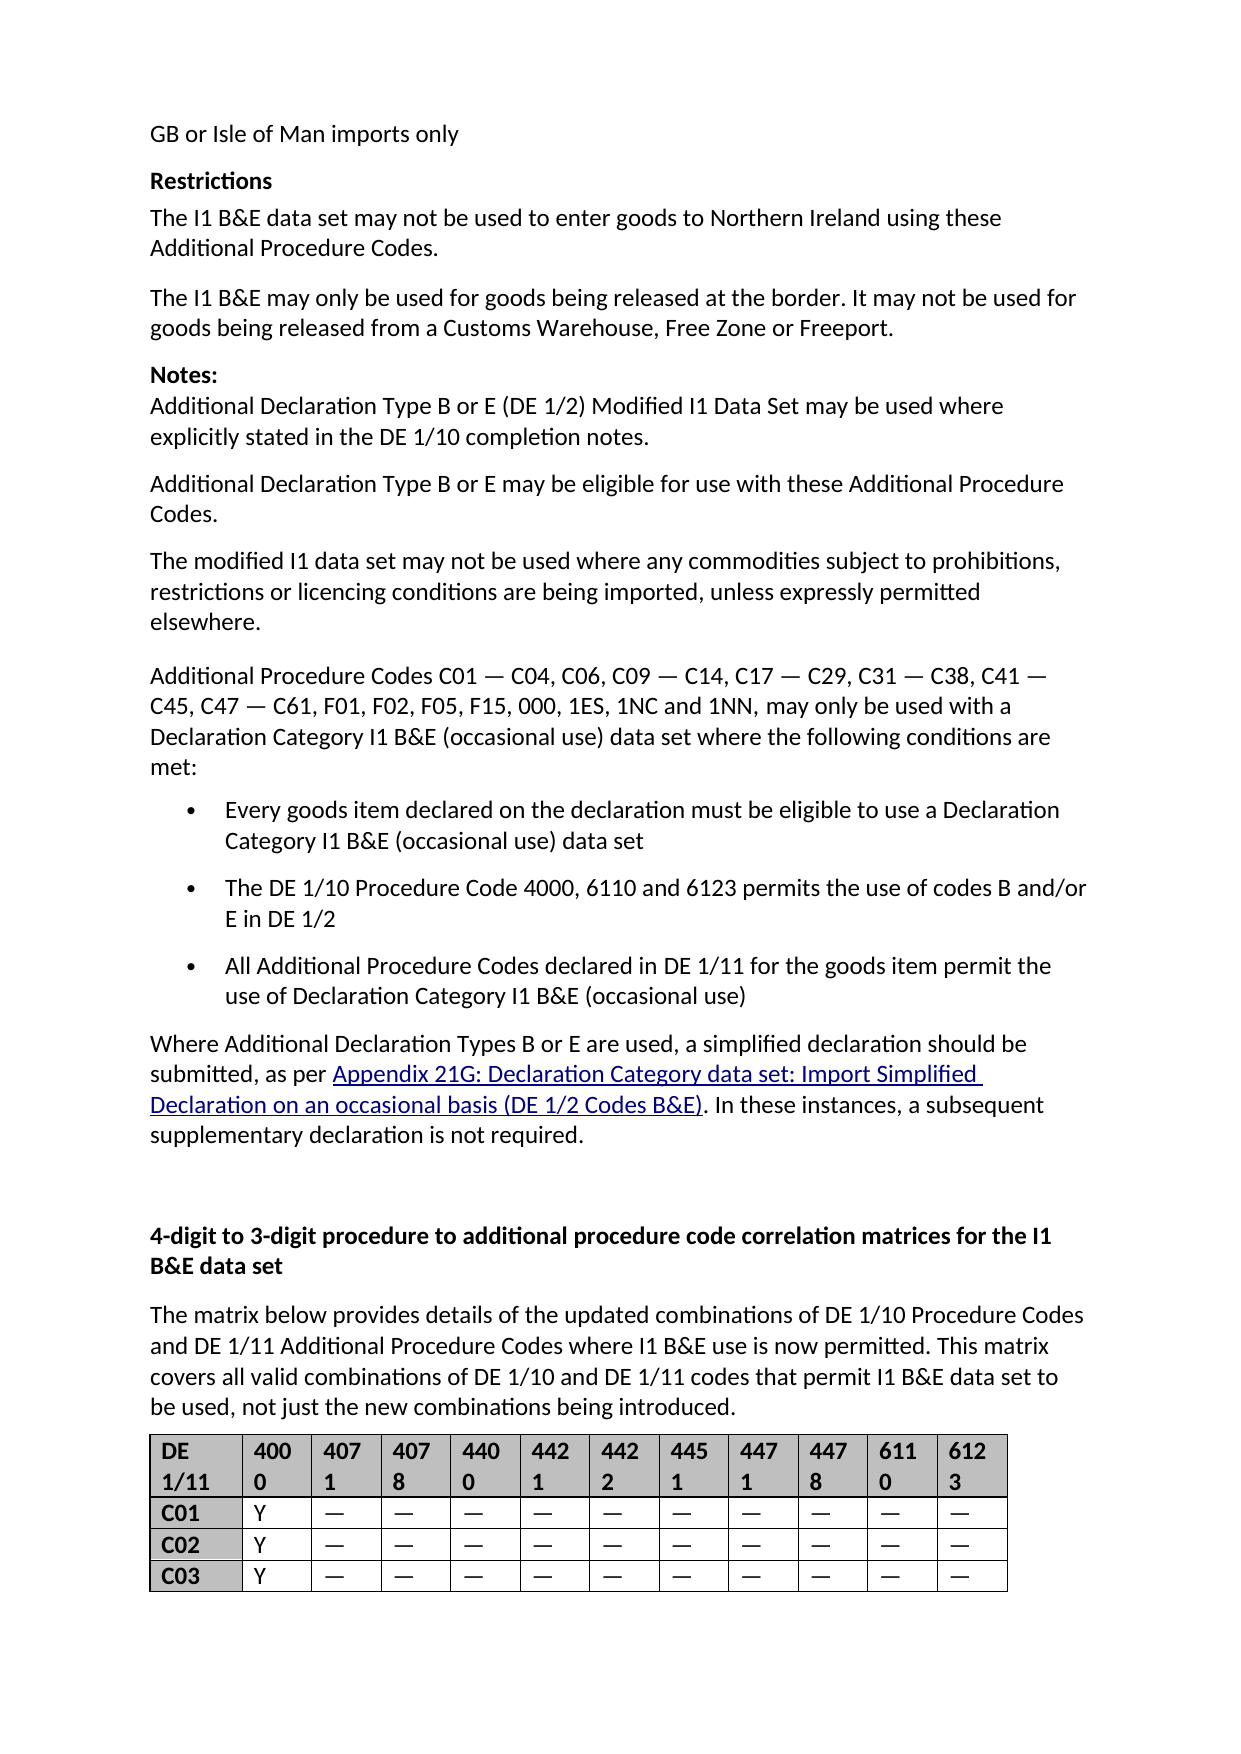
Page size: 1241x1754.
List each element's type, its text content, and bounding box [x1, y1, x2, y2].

list Every goods item declared on the declaration must be eligible to use a Declaration Category I1 B&E (occasional use) data set [187, 794, 1090, 856]
text The modified I1 data set may not be used where any commodities subject to prohibitions, restrictions or licencing conditions are being imported, unless expressly permitted elsewhere. [150, 546, 1090, 637]
table_cell C03 [151, 1561, 242, 1591]
table_header 4421 [521, 1435, 589, 1496]
table_cell — [312, 1498, 381, 1528]
subtitle 4-digit to 3-digit procedure to additional procedure code correlation matrices for the I1 B&E data set [150, 1220, 1090, 1281]
table_cell — [729, 1498, 798, 1528]
table_cell — [938, 1498, 1007, 1528]
table_cell — [382, 1498, 450, 1528]
table_cell — [521, 1498, 589, 1528]
table_cell C01 [151, 1498, 242, 1528]
table_header 4471 [729, 1435, 798, 1496]
table_cell Y [243, 1498, 311, 1528]
text The matrix below provides details of the updated combinations of DE 1/10 Procedure Codes and DE 1/11 Additional Procedure Codes where I1 B&E use is now permitted. This matrix covers all valid combinations of DE 1/10 and DE 1/11 codes that permit I1 B&E data set to be used, not just the new combinations being introduced. [150, 1300, 1090, 1422]
table_header 4451 [660, 1435, 728, 1496]
table_cell Y [243, 1529, 311, 1559]
table_header 4422 [590, 1435, 659, 1496]
table_cell — [868, 1498, 937, 1528]
table_header 4000 [243, 1435, 311, 1496]
table_cell — [729, 1529, 798, 1559]
table_header 4078 [382, 1435, 450, 1496]
table_cell — [729, 1561, 798, 1591]
subtitle Restrictions [150, 165, 1090, 196]
table_header DE 1/11 [151, 1435, 242, 1496]
list The DE 1/10 Procedure Code 4000, 6110 and 6123 permits the use of codes B and/or E in DE 1/2 [187, 872, 1090, 933]
text GB or Isle of Man imports only [150, 118, 1090, 149]
text The I1 B&E may only be used for goods being released at the border. It may not be used for goods being released from a Customs Warehouse, Free Zone or Freeport. [150, 282, 1090, 343]
table_cell — [521, 1561, 589, 1591]
text Additional Declaration Type B or E (DE 1/2) Modified I1 Data Set may be used where explicitly stated in the DE 1/10 completion notes. [150, 390, 1090, 451]
subtitle Notes: [150, 359, 1090, 390]
table_cell — [521, 1529, 589, 1559]
table_header 6123 [938, 1435, 1007, 1496]
table_cell — [799, 1529, 867, 1559]
table_header 4071 [312, 1435, 381, 1496]
table_cell — [451, 1498, 520, 1528]
table_cell — [382, 1529, 450, 1559]
table_header 4478 [799, 1435, 867, 1496]
table_cell — [938, 1529, 1007, 1559]
table_header 6110 [868, 1435, 937, 1496]
table_cell — [660, 1498, 728, 1528]
list All Additional Procedure Codes declared in DE 1/11 for the goods item permit the use of Declaration Category I1 B&E (occasional use) [187, 950, 1090, 1011]
table_cell — [868, 1529, 937, 1559]
table_cell — [660, 1561, 728, 1591]
text Additional Declaration Type B or E may be eligible for use with these Additional Procedure Codes. [150, 468, 1090, 529]
table_cell — [312, 1529, 381, 1559]
table_cell — [590, 1561, 659, 1591]
table_cell — [799, 1561, 867, 1591]
table_cell — [451, 1561, 520, 1591]
table_cell — [938, 1561, 1007, 1591]
table_cell — [382, 1561, 450, 1591]
table_cell Y [243, 1561, 311, 1591]
text Additional Procedure Codes C01 — C04, C06, C09 — C14, C17 — C29, C31 — C38, C41 — C45, C47 — C61, F01, F02, F05, F15, 000, 1ES, 1NC and 1NN, may only be used with a Declaration Category I1 B&E (occasional use) data set where the following conditions are met: [150, 660, 1090, 782]
table_cell — [660, 1529, 728, 1559]
table_cell — [451, 1529, 520, 1559]
table_header 4400 [451, 1435, 520, 1496]
table_cell — [590, 1529, 659, 1559]
table_cell C02 [151, 1529, 242, 1559]
table_cell — [312, 1561, 381, 1591]
table_cell — [868, 1561, 937, 1591]
text Where Additional Declaration Types B or E are used, a simplified declaration should be submitted, as per Appendix 21G: Declaration Category data set: Import Simplified Declaration on an occasional basis (DE 1/2 Codes B&E). In these instances, a subsequent supplementary declaration is not required. [150, 1028, 1090, 1150]
table_cell — [590, 1498, 659, 1528]
table_cell — [799, 1498, 867, 1528]
text The I1 B&E data set may not be used to enter goods to Northern Ireland using these Additional Procedure Codes. [150, 202, 1090, 263]
